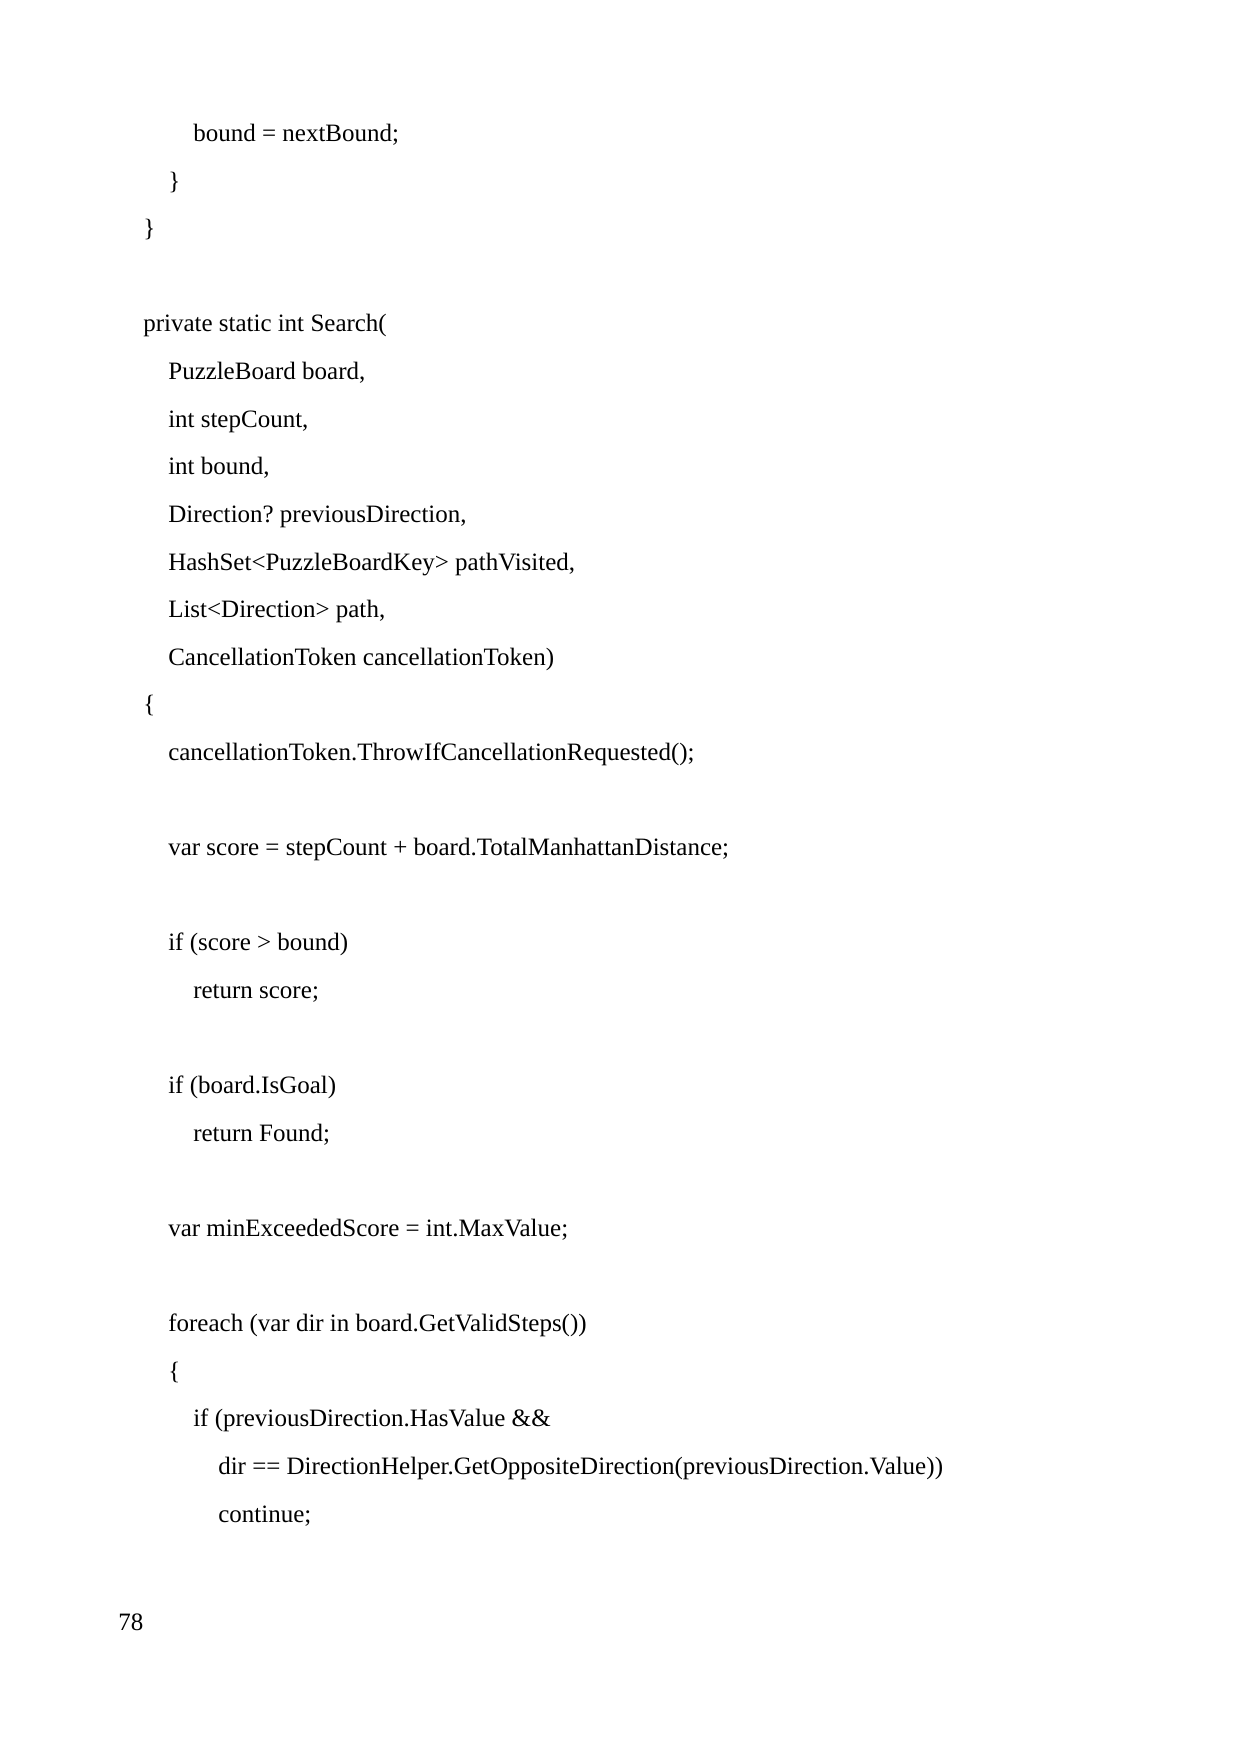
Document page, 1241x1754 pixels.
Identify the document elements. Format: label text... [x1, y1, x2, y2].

text var minExceededScore = int.MaxValue; [118, 1213, 1122, 1242]
text private static int Search( [118, 308, 1122, 337]
text int bound, [118, 451, 1122, 480]
text } [118, 213, 1122, 242]
text dir == DirectionHelper.GetOppositeDirection(previousDirection.Value)) [118, 1451, 1122, 1480]
text bound = nextBound; [118, 118, 1122, 147]
text { [118, 689, 1122, 718]
text continue; [118, 1499, 1122, 1527]
text HashSet<PuzzleBoardKey> pathVisited, [118, 547, 1122, 575]
text List<Direction> path, [118, 594, 1122, 623]
text if (previousDirection.HasValue && [118, 1403, 1122, 1432]
text PuzzleBoard board, [118, 356, 1122, 385]
text var score = stepCount + board.TotalManhattanDistance; [118, 832, 1122, 861]
text int stepCount, [118, 404, 1122, 432]
text return Found; [118, 1118, 1122, 1147]
text cancellationToken.ThrowIfCancellationRequested(); [118, 737, 1122, 766]
text return score; [118, 975, 1122, 1004]
text if (score > bound) [118, 927, 1122, 956]
text if (board.IsGoal) [118, 1070, 1122, 1099]
text { [118, 1356, 1122, 1384]
text } [118, 166, 1122, 194]
text foreach (var dir in board.GetValidSteps()) [118, 1308, 1122, 1337]
text Direction? previousDirection, [118, 499, 1122, 528]
text CancellationToken cancellationToken) [118, 642, 1122, 671]
